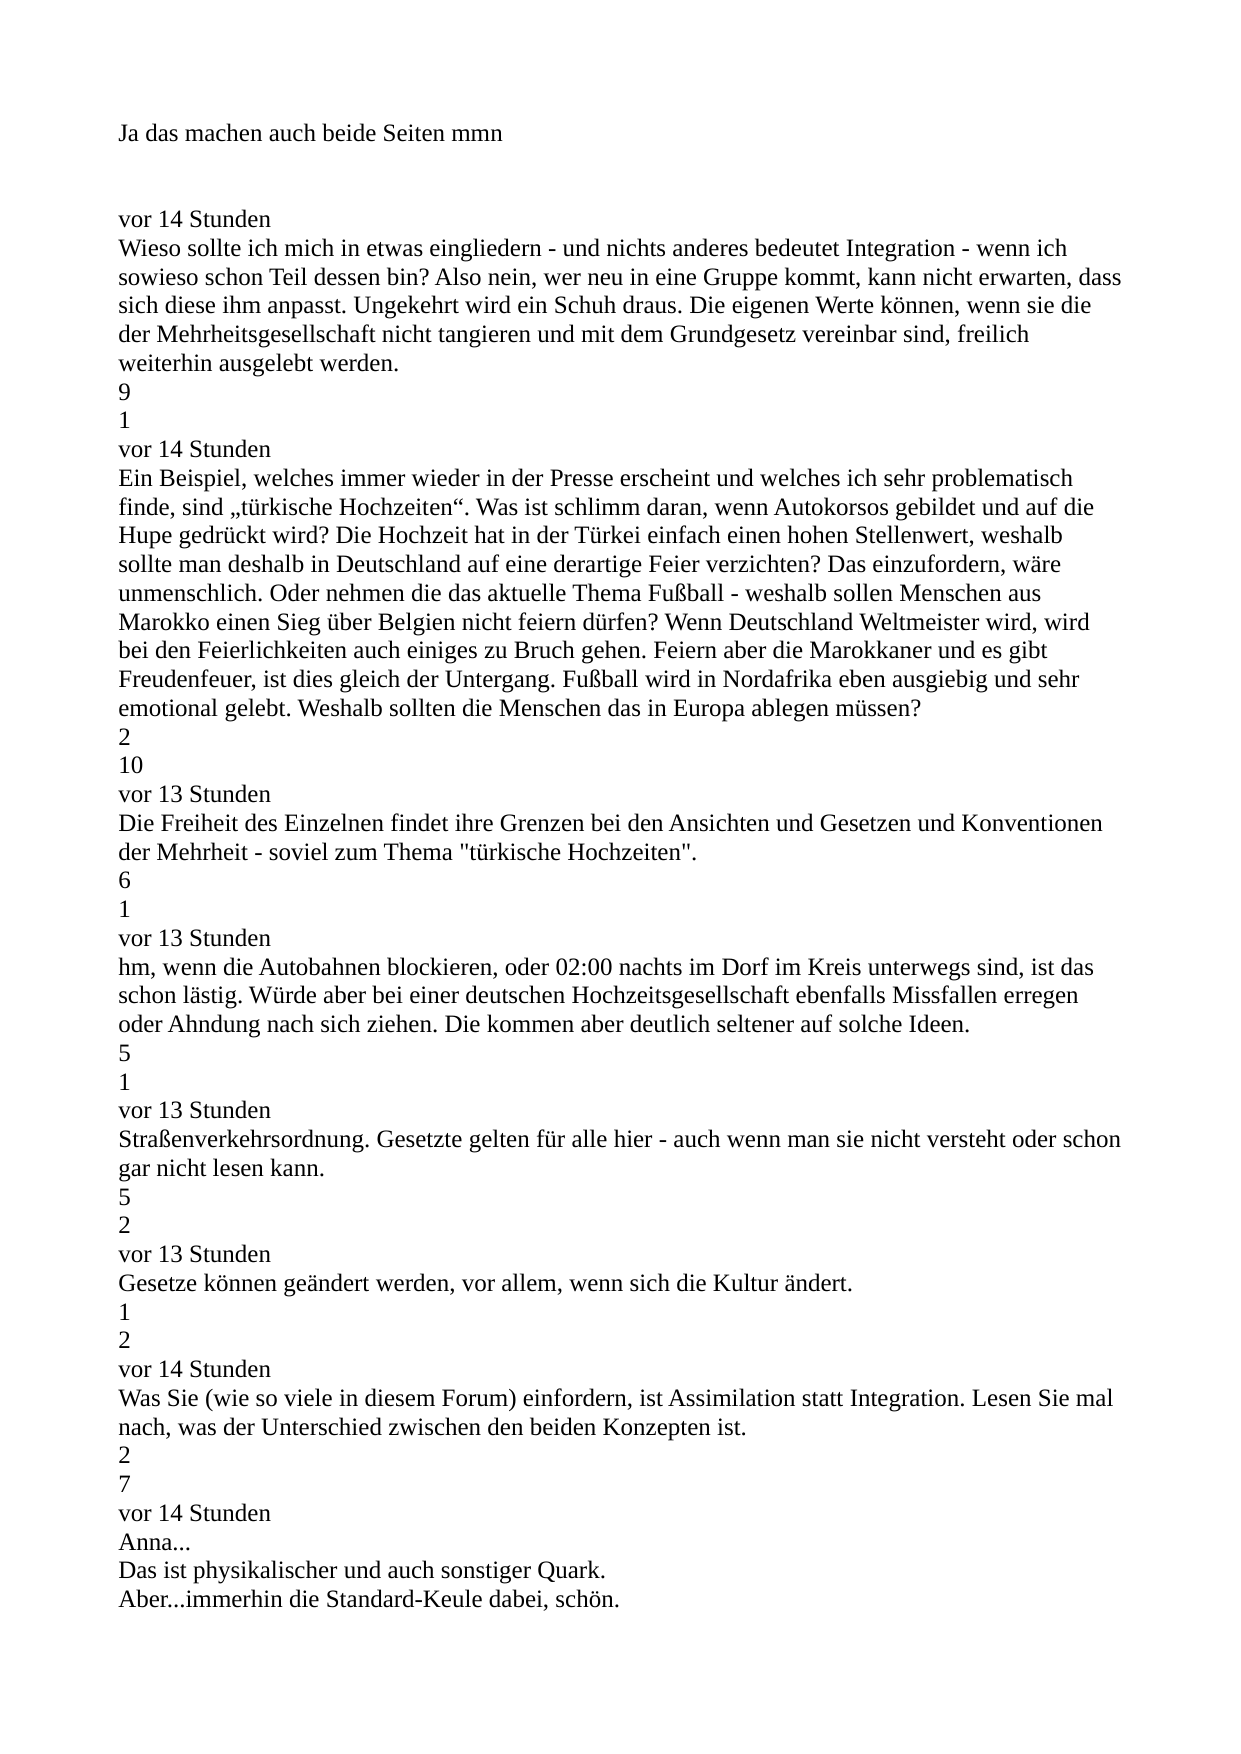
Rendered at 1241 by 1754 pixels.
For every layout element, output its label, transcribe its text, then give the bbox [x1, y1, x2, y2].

text 2 [118, 722, 1122, 751]
text 9 [118, 377, 1122, 406]
text vor 13 Stunden [118, 1239, 1122, 1268]
text vor 14 Stunden [118, 434, 1122, 463]
text Wieso sollte ich mich in etwas eingliedern - und nichts anderes bedeutet Integration - wenn ich sowieso schon Teil dessen bin? Also nein, wer neu in eine Gruppe kommt, kann nicht erwarten, dass sich diese ihm anpasst. Ungekehrt wird ein Schuh draus. Die eigenen Werte können, wenn sie die der Mehrheitsgesellschaft nicht tangieren und mit dem Grundgesetz vereinbar sind, freilich weiterhin ausgelebt werden. [118, 233, 1122, 377]
text Anna... [118, 1527, 1122, 1556]
text vor 14 Stunden [118, 204, 1122, 233]
text 1 [118, 894, 1122, 923]
text Das ist physikalischer und auch sonstiger Quark. [118, 1556, 1122, 1584]
text 7 [118, 1469, 1122, 1498]
text Was Sie (wie so viele in diesem Forum) einfordern, ist Assimilation statt Integration. Lesen Sie mal nach, was der Unterschied zwischen den beiden Konzepten ist. [118, 1383, 1122, 1441]
text vor 13 Stunden [118, 1096, 1122, 1124]
text Die Freiheit des Einzelnen findet ihre Grenzen bei den Ansichten und Gesetzen und Konventionen der Mehrheit - soviel zum Thema "türkische Hochzeiten". [118, 808, 1122, 866]
text vor 13 Stunden [118, 923, 1122, 952]
text 1 [118, 1067, 1122, 1096]
text 2 [118, 1326, 1122, 1354]
text 6 [118, 866, 1122, 894]
text 1 [118, 1297, 1122, 1326]
text vor 14 Stunden [118, 1354, 1122, 1383]
text Straßenverkehrsordnung. Gesetzte gelten für alle hier - auch wenn man sie nicht versteht oder schon gar nicht lesen kann. [118, 1124, 1122, 1182]
text 2 [118, 1441, 1122, 1469]
text hm, wenn die Autobahnen blockieren, oder 02:00 nachts im Dorf im Kreis unterwegs sind, ist das schon lästig. Würde aber bei einer deutschen Hochzeitsgesellschaft ebenfalls Missfallen erregen oder Ahndung nach sich ziehen. Die kommen aber deutlich seltener auf solche Ideen. [118, 952, 1122, 1038]
text Ein Beispiel, welches immer wieder in der Presse erscheint und welches ich sehr problematisch finde, sind „türkische Hochzeiten“. Was ist schlimm daran, wenn Autokorsos gebildet und auf die Hupe gedrückt wird? Die Hochzeit hat in der Türkei einfach einen hohen Stellenwert, weshalb sollte man deshalb in Deutschland auf eine derartige Feier verzichten? Das einzufordern, wäre unmenschlich. Oder nehmen die das aktuelle Thema Fußball - weshalb sollen Menschen aus Marokko einen Sieg über Belgien nicht feiern dürfen? Wenn Deutschland Weltmeister wird, wird bei den Feierlichkeiten auch einiges zu Bruch gehen. Feiern aber die Marokkaner und es gibt Freudenfeuer, ist dies gleich der Untergang. Fußball wird in Nordafrika eben ausgiebig und sehr emotional gelebt. Weshalb sollten die Menschen das in Europa ablegen müssen? [118, 463, 1122, 722]
text 5 [118, 1182, 1122, 1211]
text 10 [118, 751, 1122, 779]
text Gesetze können geändert werden, vor allem, wenn sich die Kultur ändert. [118, 1268, 1122, 1297]
text 5 [118, 1038, 1122, 1067]
text vor 14 Stunden [118, 1498, 1122, 1527]
text 1 [118, 406, 1122, 434]
text 2 [118, 1211, 1122, 1239]
text Ja das machen auch beide Seiten mmn [118, 118, 1122, 147]
text Aber...immerhin die Standard-Keule dabei, schön. [118, 1584, 1122, 1613]
text vor 13 Stunden [118, 779, 1122, 808]
